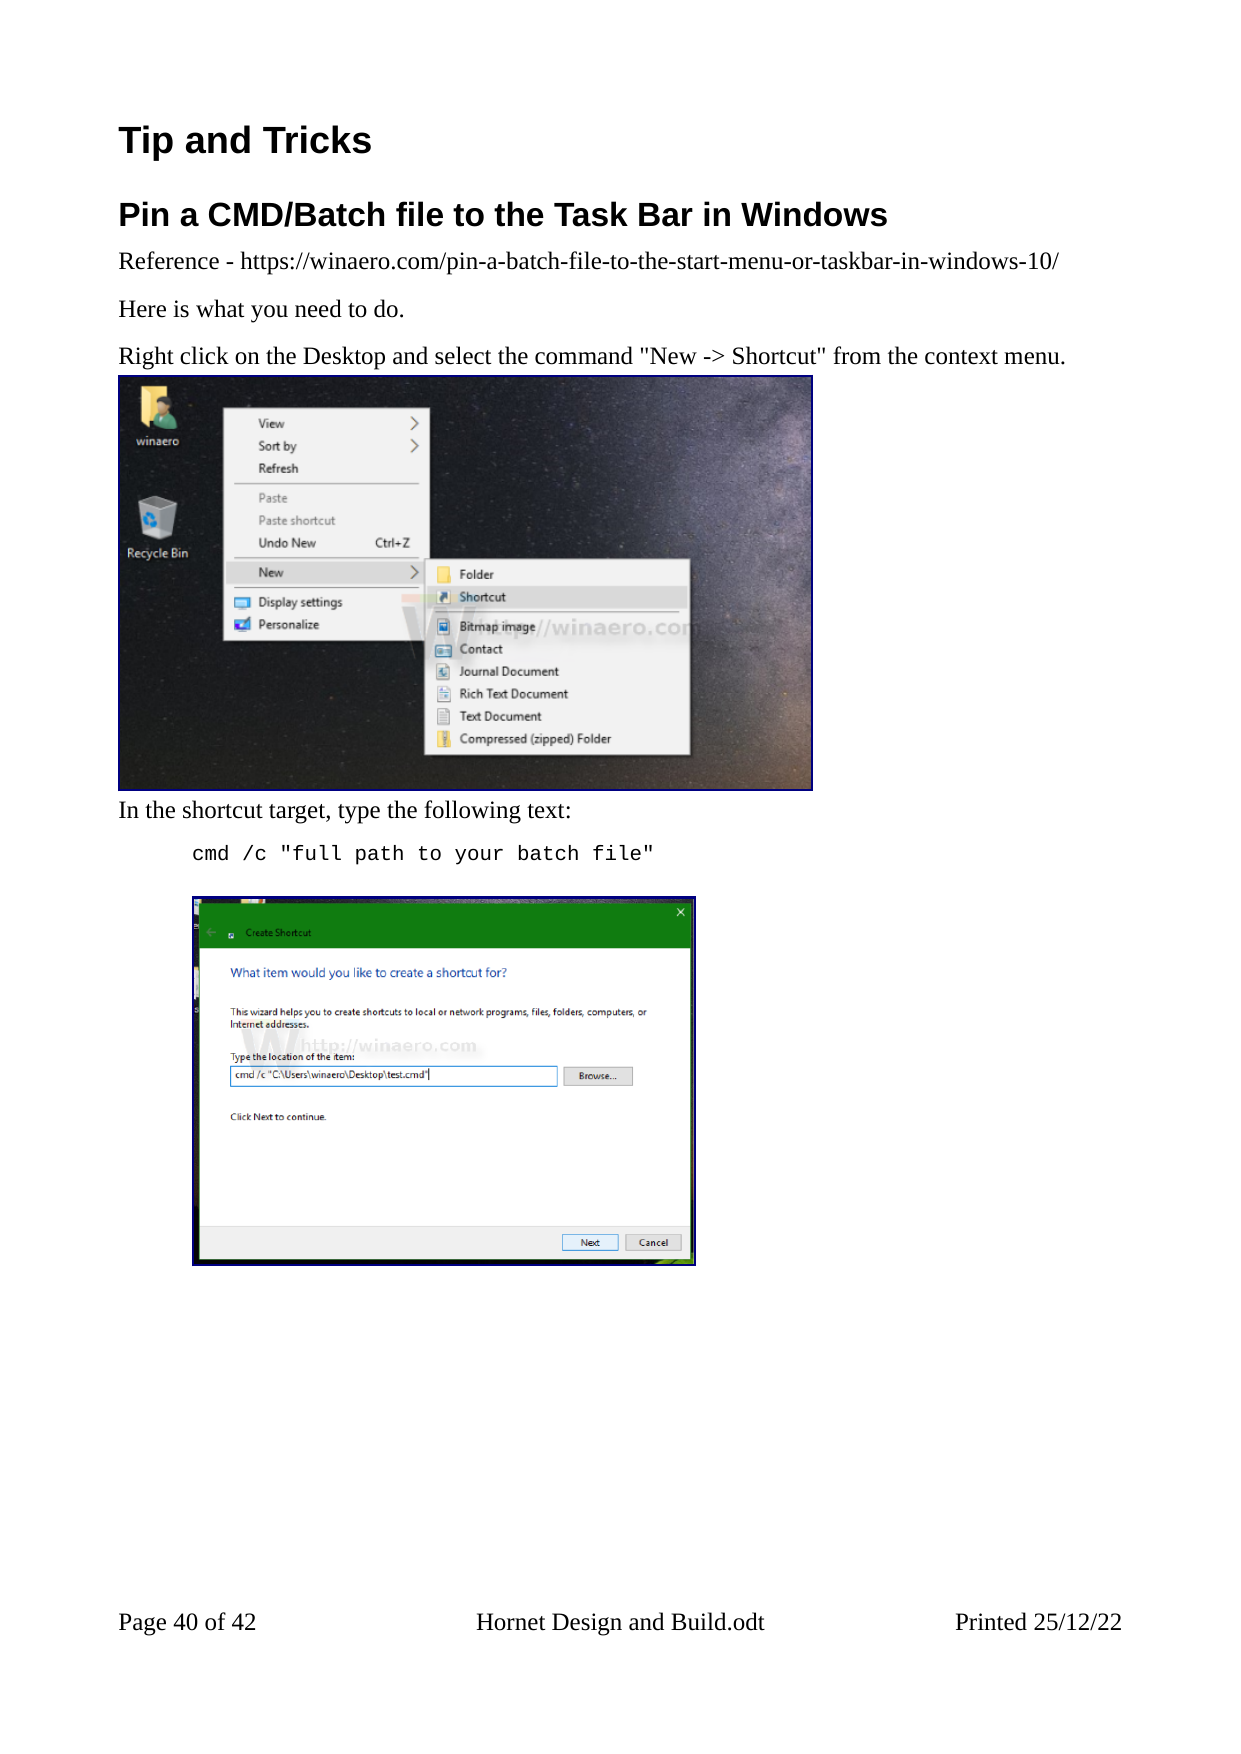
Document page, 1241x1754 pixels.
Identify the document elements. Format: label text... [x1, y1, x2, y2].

text Reference - https://winaero.com/pin-a-batch-file-to-the-start-menu-or-taskbar-in-windows-10/ [118, 246, 1122, 275]
subtitle Tip and Tricks [118, 118, 1122, 162]
text Here is what you need to do. [118, 294, 1122, 323]
text Right click on the Desktop and select the command "New -> Shortcut" from the context menu. [118, 341, 1122, 370]
picture [194, 899, 694, 1264]
picture [120, 377, 811, 789]
text In the shortcut target, type the following text: [118, 796, 1122, 824]
list cmd /c "full path to your batch file" [162, 843, 1122, 867]
subtitle Pin a CMD/Batch file to the Task Bar in Windows [118, 195, 1122, 234]
